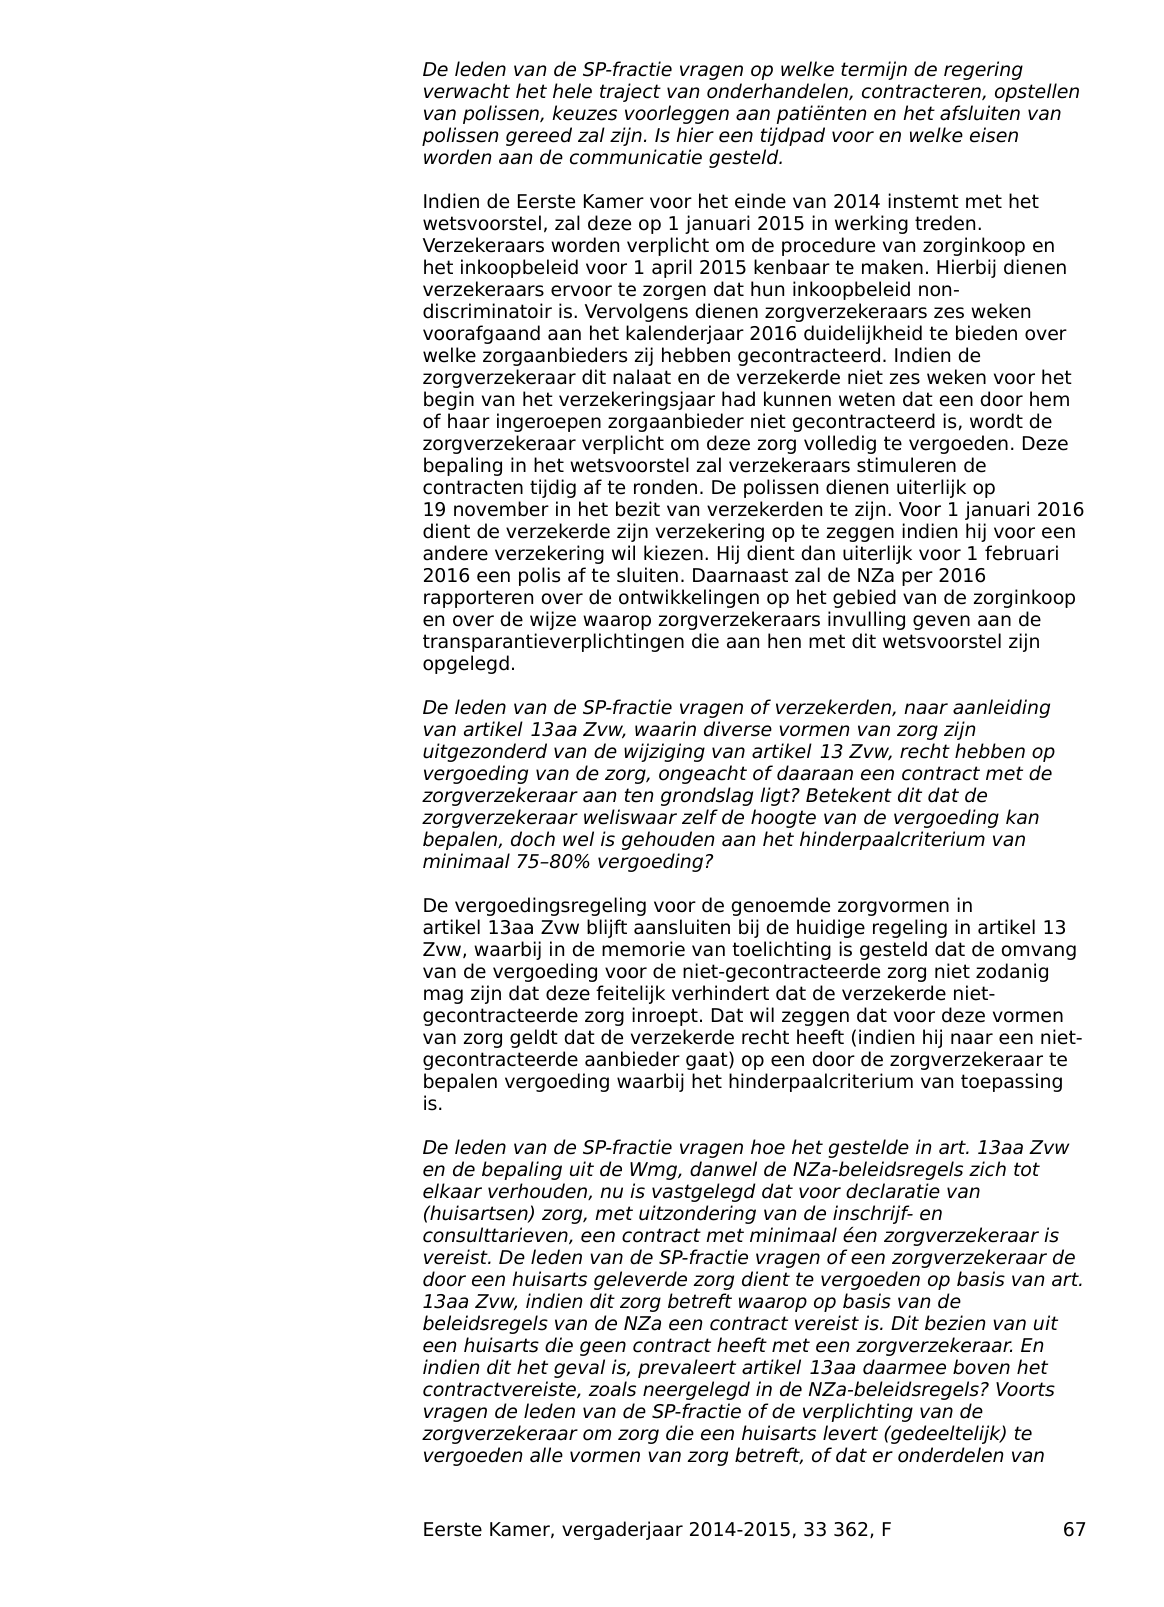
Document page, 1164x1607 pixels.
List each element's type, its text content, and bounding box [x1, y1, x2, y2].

text De leden van de SP-fractie vragen op welke termijn de regering verwacht het hele traject van onderhandelen, contracteren, opstellen van polissen, keuzes voorleggen aan patiënten en het afsluiten van polissen gereed zal zijn. Is hier een tijdpad voor en welke eisen worden aan de communicatie gesteld. [422, 59, 1087, 169]
text De vergoedingsregeling voor de genoemde zorgvormen in artikel 13aa Zvw blijft aansluiten bij de huidige regeling in artikel 13 Zvw, waarbij in de memorie van toelichting is gesteld dat de omvang van de vergoeding voor de niet-gecontracteerde zorg niet zodanig mag zijn dat deze feitelijk verhindert dat de verzekerde niet-gecontracteerde zorg inroept. Dat wil zeggen dat voor deze vormen van zorg geldt dat de verzekerde recht heeft (indien hij naar een niet-gecontracteerde aanbieder gaat) op een door de zorgverzekeraar te bepalen vergoeding waarbij het hinderpaalcriterium van toepassing is. [422, 895, 1087, 1115]
text De leden van de SP-fractie vragen hoe het gestelde in art. 13aa Zvw en de bepaling uit de Wmg, danwel de NZa-beleidsregels zich tot elkaar verhouden, nu is vastgelegd dat voor declaratie van (huisartsen) zorg, met uitzondering van de inschrijf- en consulttarieven, een contract met minimaal éen zorgverzekeraar is vereist. De leden van de SP-fractie vragen of een zorgverzekeraar de door een huisarts geleverde zorg dient te vergoeden op basis van art. 13aa Zvw, indien dit zorg betreft waarop op basis van de beleidsregels van de NZa een contract vereist is. Dit bezien van uit een huisarts die geen contract heeft met een zorgverzekeraar. En indien dit het geval is, prevaleert artikel 13aa daarmee boven het contractvereiste, zoals neergelegd in de NZa-beleidsregels? Voorts vragen de leden van de SP-fractie of de verplichting van de zorgverzekeraar om zorg die een huisarts levert (gedeeltelijk) te vergoeden alle vormen van zorg betreft, of dat er onderdelen van [422, 1137, 1087, 1467]
text Indien de Eerste Kamer voor het einde van 2014 instemt met het wetsvoorstel, zal deze op 1 januari 2015 in werking treden. Verzekeraars worden verplicht om de procedure van zorginkoop en het inkoopbeleid voor 1 april 2015 kenbaar te maken. Hierbij dienen verzekeraars ervoor te zorgen dat hun inkoopbeleid non-discriminatoir is. Vervolgens dienen zorgverzekeraars zes weken voorafgaand aan het kalenderjaar 2016 duidelijkheid te bieden over welke zorgaanbieders zij hebben gecontracteerd. Indien de zorgverzekeraar dit nalaat en de verzekerde niet zes weken voor het begin van het verzekeringsjaar had kunnen weten dat een door hem of haar ingeroepen zorgaanbieder niet gecontracteerd is, wordt de zorgverzekeraar verplicht om deze zorg volledig te vergoeden. Deze bepaling in het wetsvoorstel zal verzekeraars stimuleren de contracten tijdig af te ronden. De polissen dienen uiterlijk op 19 november in het bezit van verzekerden te zijn. Voor 1 januari 2016 dient de verzekerde zijn verzekering op te zeggen indien hij voor een andere verzekering wil kiezen. Hij dient dan uiterlijk voor 1 februari 2016 een polis af te sluiten. Daarnaast zal de NZa per 2016 rapporteren over de ontwikkelingen op het gebied van de zorginkoop en over de wijze waarop zorgverzekeraars invulling geven aan de transparantieverplichtingen die aan hen met dit wetsvoorstel zijn opgelegd. [422, 191, 1087, 675]
text De leden van de SP-fractie vragen of verzekerden, naar aanleiding van artikel 13aa Zvw, waarin diverse vormen van zorg zijn uitgezonderd van de wijziging van artikel 13 Zvw, recht hebben op vergoeding van de zorg, ongeacht of daaraan een contract met de zorgverzekeraar aan ten grondslag ligt? Betekent dit dat de zorgverzekeraar weliswaar zelf de hoogte van de vergoeding kan bepalen, doch wel is gehouden aan het hinderpaalcriterium van minimaal 75–80% vergoeding? [422, 697, 1087, 873]
